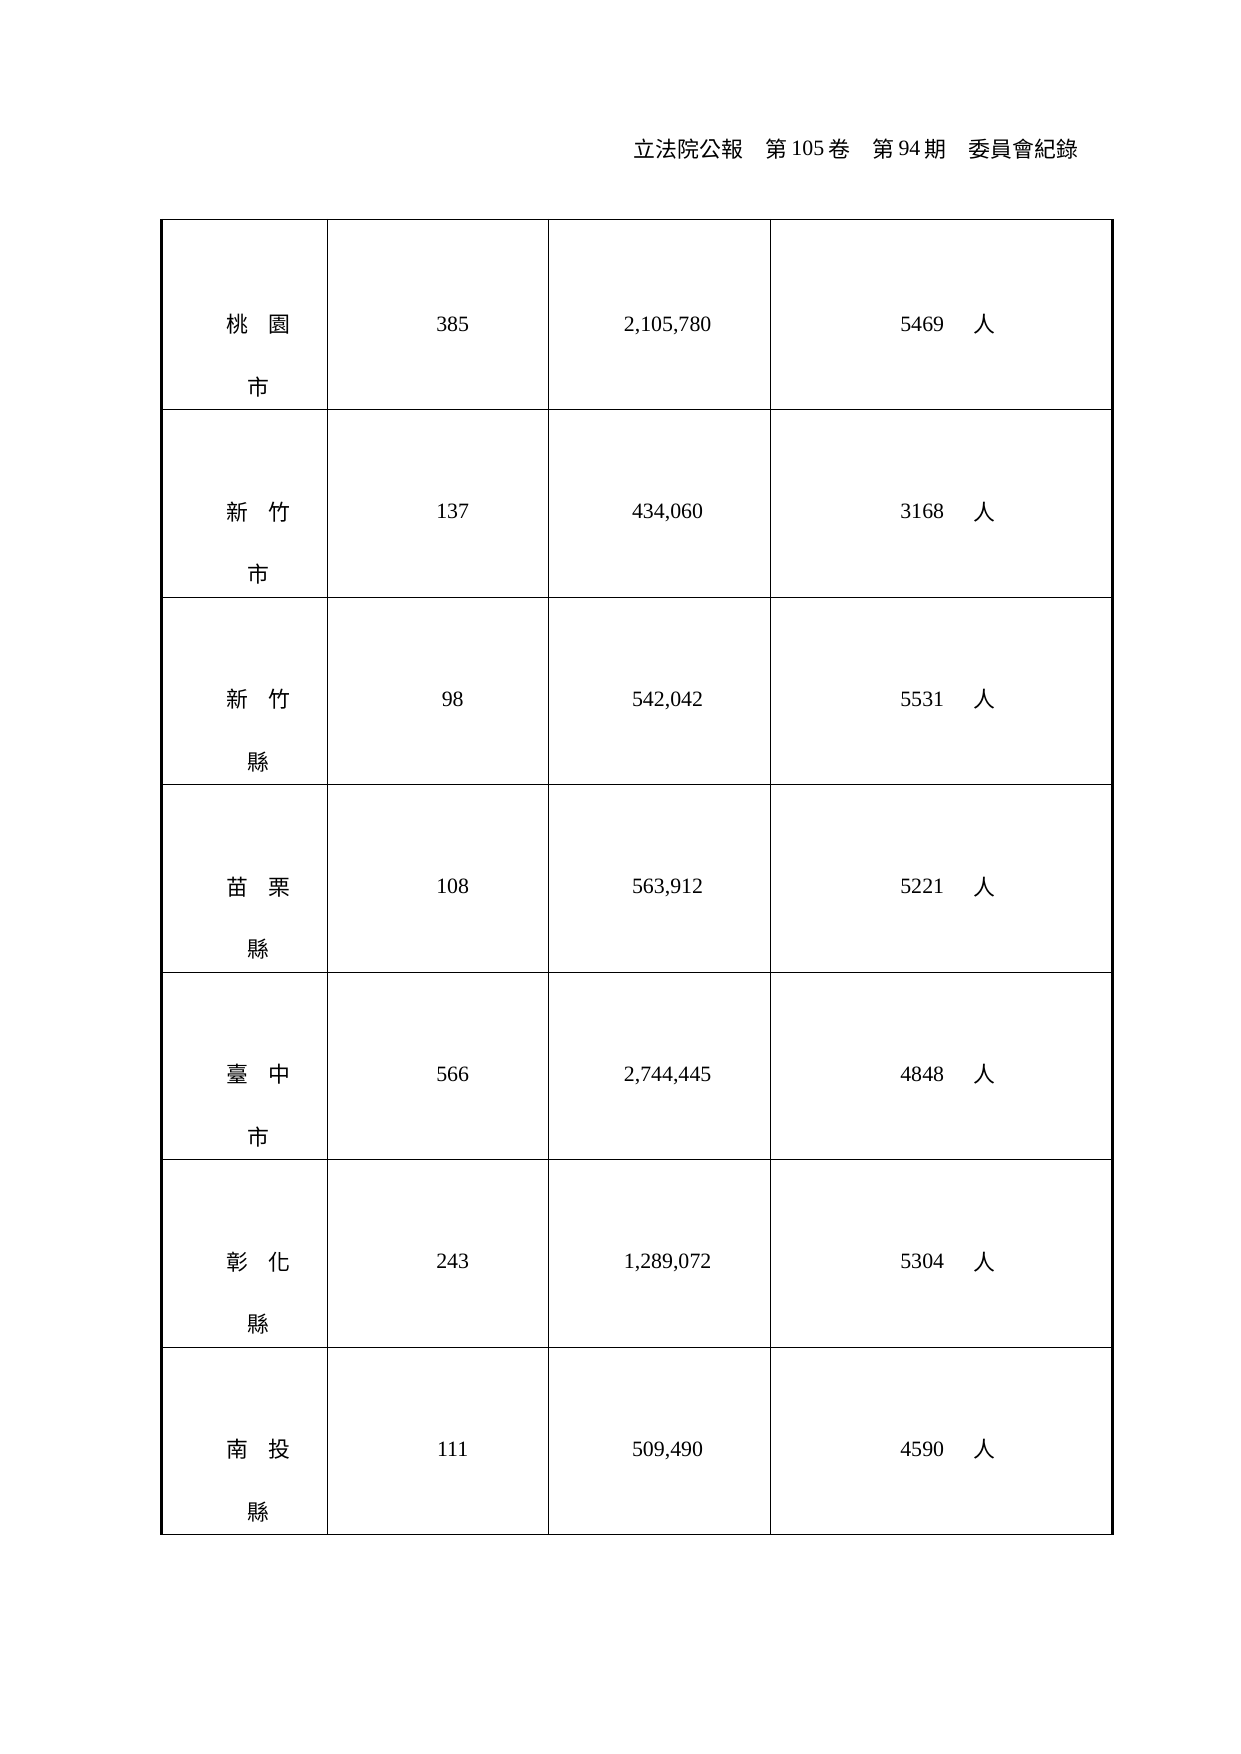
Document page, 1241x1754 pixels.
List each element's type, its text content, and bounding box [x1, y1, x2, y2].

table_cell 新竹市 [163, 410, 327, 597]
table_cell 137 [328, 410, 548, 597]
table_cell 542,042 [549, 598, 770, 784]
table_cell 南投縣 [163, 1348, 327, 1534]
table_cell 苗栗縣 [163, 785, 327, 972]
table_cell 509,490 [549, 1348, 770, 1534]
table_cell 566 [328, 973, 548, 1159]
table_cell 4848人 [771, 973, 1111, 1159]
table_cell 434,060 [549, 410, 770, 597]
table_cell 2,744,445 [549, 973, 770, 1159]
table_cell 1,289,072 [549, 1160, 770, 1347]
table_cell 4590人 [771, 1348, 1111, 1534]
table_cell 243 [328, 1160, 548, 1347]
table_cell 臺中市 [163, 973, 327, 1159]
table_cell 桃園市 [163, 220, 327, 409]
table_cell 385 [328, 220, 548, 409]
table_cell 新竹縣 [163, 598, 327, 784]
table_cell 98 [328, 598, 548, 784]
table_cell 111 [328, 1348, 548, 1534]
table_cell 5469人 [771, 220, 1111, 409]
table_cell 563,912 [549, 785, 770, 972]
table_cell 108 [328, 785, 548, 972]
table_cell 2,105,780 [549, 220, 770, 409]
table_cell 彰化縣 [163, 1160, 327, 1347]
table_cell 5221人 [771, 785, 1111, 972]
table_cell 5304人 [771, 1160, 1111, 1347]
table_cell 5531人 [771, 598, 1111, 784]
table_cell 3168人 [771, 410, 1111, 597]
